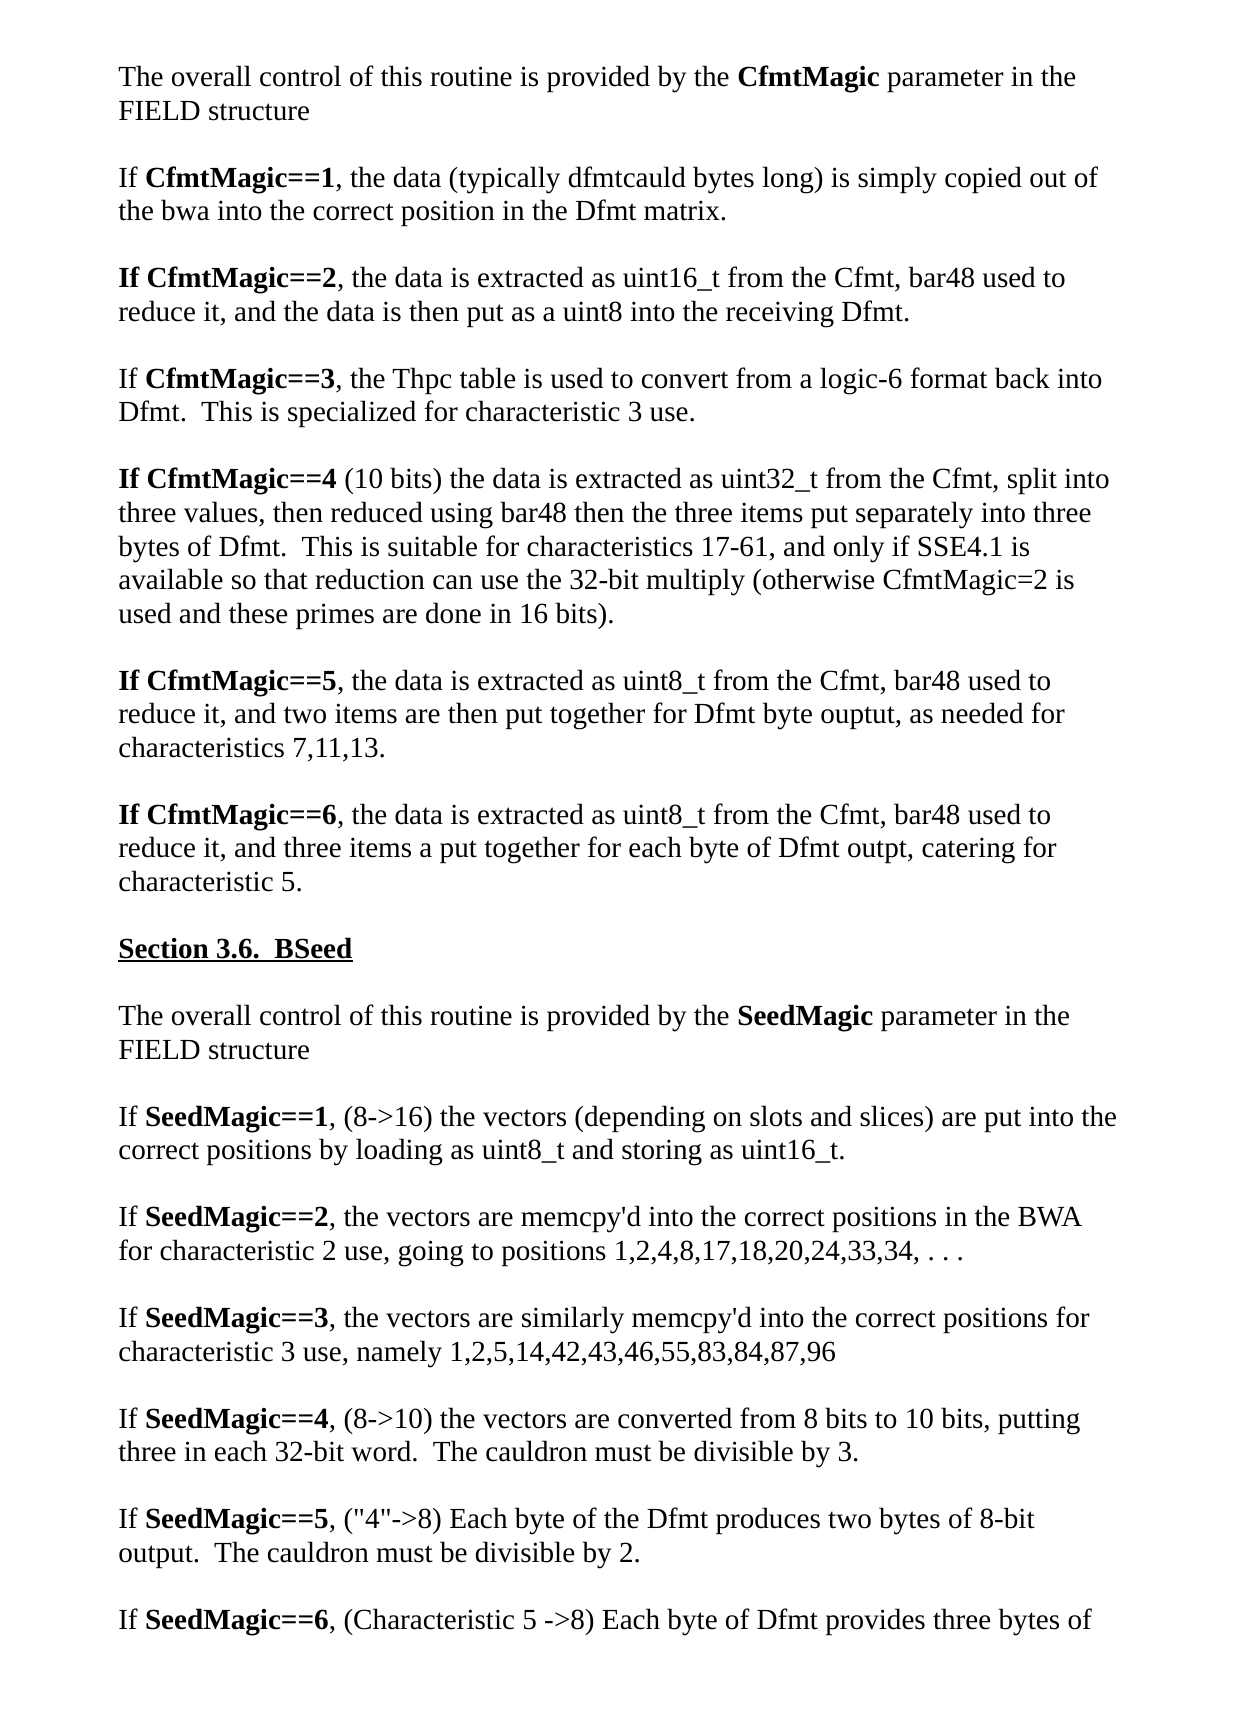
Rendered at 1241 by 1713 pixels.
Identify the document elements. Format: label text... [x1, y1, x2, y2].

text If SeedMagic==4, (8->10) the vectors are converted from 8 bits to 10 bits, putting three in each 32-bit word. The cauldron must be divisible by 3. [118, 1401, 1122, 1468]
text If CfmtMagic==2, the data is extracted as uint16_t from the Cfmt, bar48 used to reduce it, and the data is then put as a uint8 into the receiving Dfmt. [118, 260, 1122, 327]
text If CfmtMagic==3, the Thpc table is used to convert from a logic-6 format back into Dfmt. This is specialized for characteristic 3 use. [118, 361, 1122, 428]
text If CfmtMagic==1, the data (typically dfmtcauld bytes long) is simply copied out of the bwa into the correct position in the Dfmt matrix. [118, 160, 1122, 227]
text If CfmtMagic==6, the data is extracted as uint8_t from the Cfmt, bar48 used to reduce it, and three items a put together for each byte of Dfmt outpt, catering for characteristic 5. [118, 797, 1122, 898]
text If CfmtMagic==4 (10 bits) the data is extracted as uint32_t from the Cfmt, split into three values, then reduced using bar48 then the three items put separately into three bytes of Dfmt. This is suitable for characteristics 17-61, and only if SSE4.1 is available so that reduction can use the 32-bit multiply (otherwise CfmtMagic=2 is used and these primes are done in 16 bits). [118, 462, 1122, 629]
text If SeedMagic==1, (8->16) the vectors (depending on slots and slices) are put into the correct positions by loading as uint8_t and storing as uint16_t. [118, 1099, 1122, 1166]
text If CfmtMagic==5, the data is extracted as uint8_t from the Cfmt, bar48 used to reduce it, and two items are then put together for Dfmt byte ouptut, as needed for characteristics 7,11,13. [118, 663, 1122, 763]
text If SeedMagic==3, the vectors are similarly memcpy'd into the correct positions for characteristic 3 use, namely 1,2,5,14,42,43,46,55,83,84,87,96 [118, 1300, 1122, 1367]
text The overall control of this routine is provided by the CfmtMagic parameter in the FIELD structure [118, 59, 1122, 126]
text If SeedMagic==5, ("4"->8) Each byte of the Dfmt produces two bytes of 8-bit output. The cauldron must be divisible by 2. [118, 1501, 1122, 1568]
text Section 3.6. BSeed [118, 931, 1122, 965]
text The overall control of this routine is provided by the SeedMagic parameter in the FIELD structure [118, 998, 1122, 1065]
text If SeedMagic==6, (Characteristic 5 ->8) Each byte of Dfmt provides three bytes of [118, 1602, 1122, 1636]
text If SeedMagic==2, the vectors are memcpy'd into the correct positions in the BWA for characteristic 2 use, going to positions 1,2,4,8,17,18,20,24,33,34, . . . [118, 1199, 1122, 1267]
